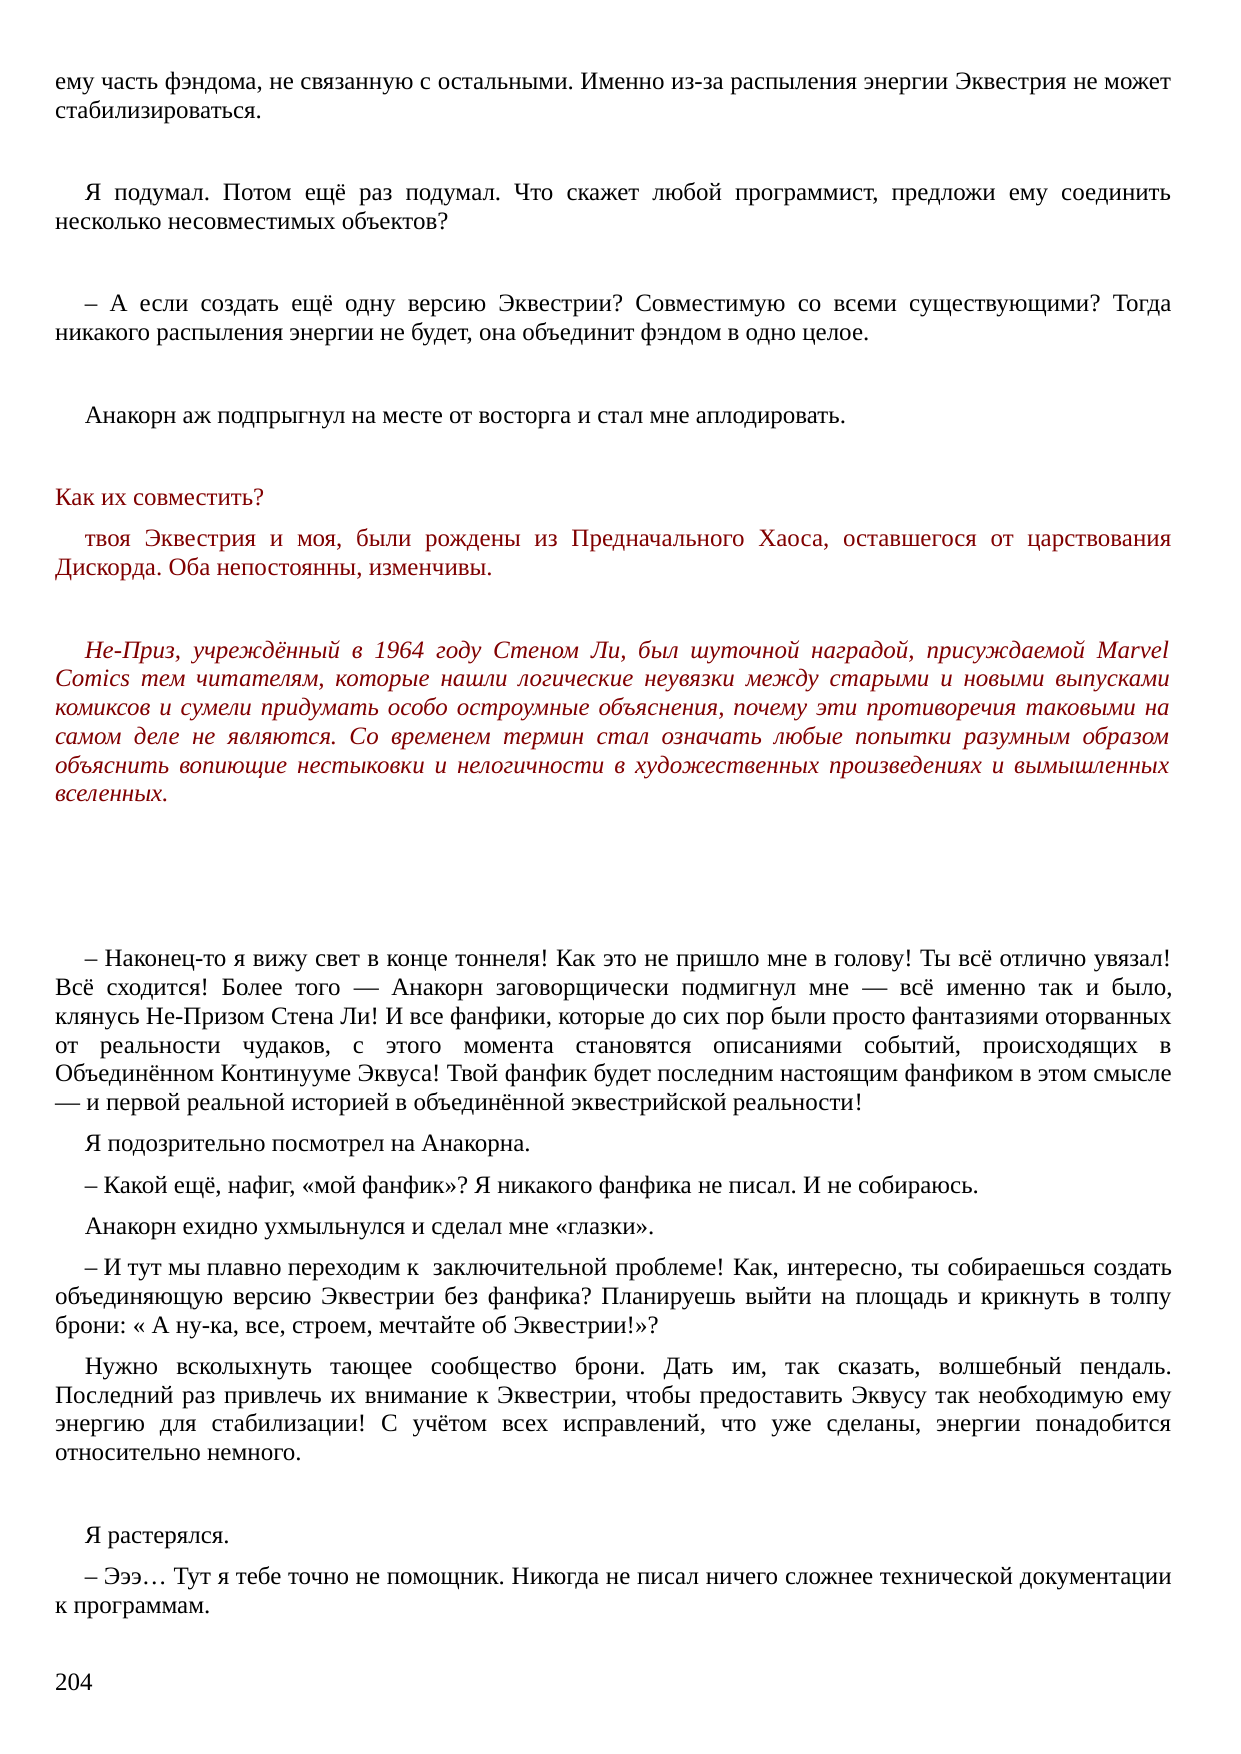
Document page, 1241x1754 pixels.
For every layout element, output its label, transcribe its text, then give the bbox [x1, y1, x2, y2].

text Я подумал. Потом ещё раз подумал. Что скажет любой программист, предложи ему соединить несколько несовместимых объектов? [55, 177, 1173, 235]
text Анакорн аж подпрыгнул на месте от восторга и стал мне аплодировать. [55, 400, 1173, 428]
text – А если создать ещё одну версию Эквестрии? Совместимую со всеми существующими? Тогда никакого распыления энергии не будет, она объединит фэндом в одно целое. [55, 288, 1173, 346]
text Я растерялся. [55, 1520, 1173, 1548]
text Не-Приз, учреждённый в 1964 году Стеном Ли, был шуточной наградой, присуждаемой Marvel Comics тем читателям, которые нашли логические неувязки между старыми и новыми выпусками комиксов и сумели придумать особо остроумные объяснения, почему эти противоречия таковыми на самом деле не являются. Со временем термин стал означать любые попытки разумным образом объяснить вопиющие нестыковки и нелогичности в художественных произведениях и вымышленных вселенных. [55, 635, 1173, 807]
text – И тут мы плавно переходим к заключительной проблеме! Как, интересно, ты собираешься создать объединяющую версию Эквестрии без фанфика? Планируешь выйти на площадь и крикнуть в толпу брони: « А ну-ка, все, строем, мечтайте об Эквестрии!»? [55, 1252, 1173, 1338]
text Нужно всколыхнуть тающее сообщество брони. Дать им, так сказать, волшебный пендаль. Последний раз привлечь их внимание к Эквестрии, чтобы предоставить Эквусу так необходимую ему энергию для стабилизации! С учётом всех исправлений, что уже сделаны, энергии понадобится относительно немного. [55, 1351, 1173, 1466]
text – Какой ещё, нафиг, «мой фанфик»? Я никакого фанфика не писал. И не собираюсь. [55, 1170, 1173, 1198]
text твоя Эквестрия и моя, были рождены из Предначального Хаоса, оставшегося от царствования Дискорда. Оба непостоянны, изменчивы. [55, 523, 1173, 581]
text – Наконец-то я вижу свет в конце тоннеля! Как это не пришло мне в голову! Ты всё отлично увязал! Всё сходится! Более того — Анакорн заговорщически подмигнул мне — всё именно так и было, клянусь Не-Призом Стена Ли! И все фанфики, которые до сих пор были просто фантазиями оторванных от реальности чудаков, с этого момента становятся описаниями событий, происходящих в Объединённом Континууме Эквуса! Твой фанфик будет последним настоящим фанфиком в этом смысле — и первой реальной историей в объединённой эквестрийской реальности! [55, 943, 1173, 1116]
text ему часть фэндома, не связанную с остальными. Именно из-за распыления энергии Эквестрия не может стабилизироваться. [55, 66, 1173, 123]
text Я подозрительно посмотрел на Анакорна. [55, 1128, 1173, 1157]
text Как их совместить? [55, 482, 1173, 511]
text – Эээ… Тут я тебе точно не помощник. Никогда не писал ничего сложнее технической документации к программам. [55, 1561, 1173, 1618]
text Анакорн ехидно ухмыльнулся и сделал мне «глазки». [55, 1211, 1173, 1240]
